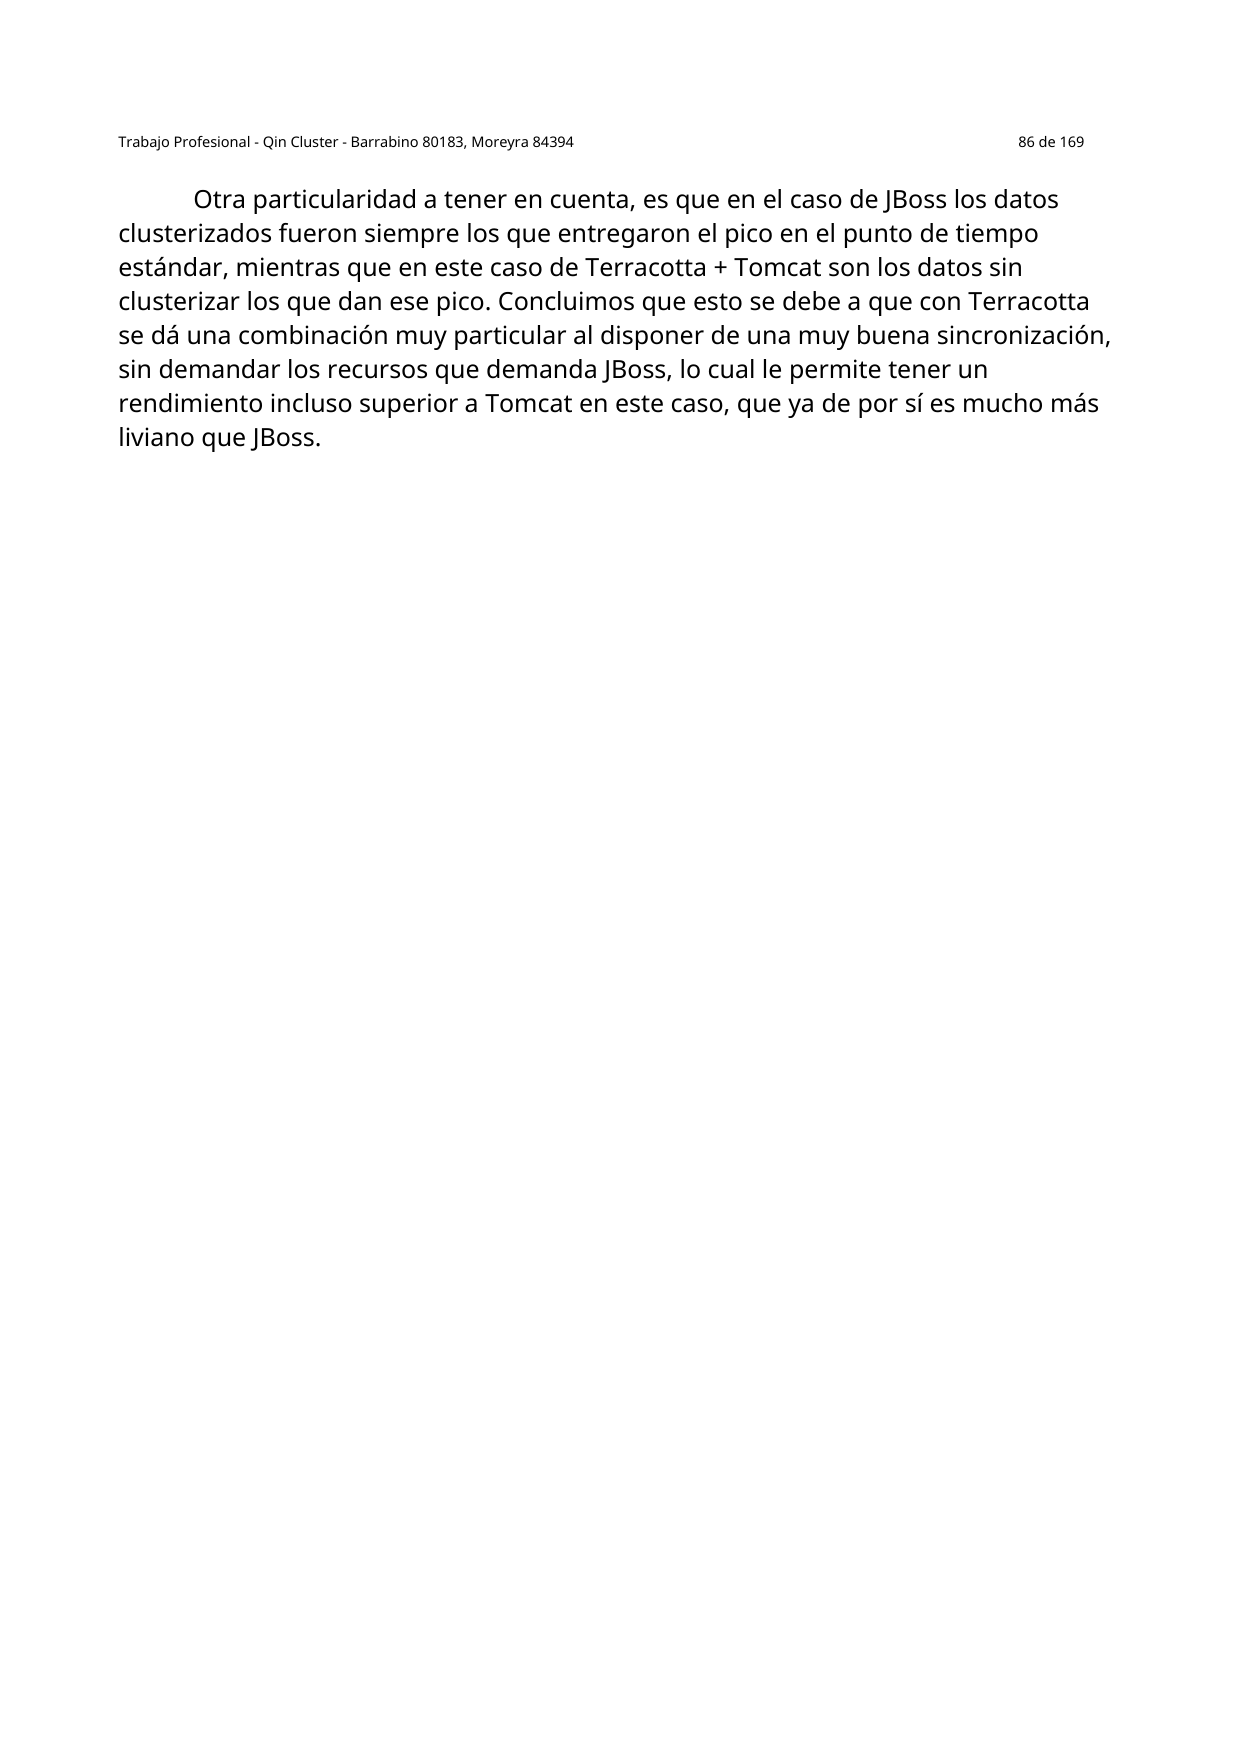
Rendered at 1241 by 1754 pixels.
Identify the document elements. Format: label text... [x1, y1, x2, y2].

text Otra particularidad a tener en cuenta, es que en el caso de JBoss los datos clusterizados fueron siempre los que entregaron el pico en el punto de tiempo estándar, mientras que en este caso de Terracotta + Tomcat son los datos sin clusterizar los que dan ese pico. Concluimos que esto se debe a que con Terracotta se dá una combinación muy particular al disponer de una muy buena sincronización, sin demandar los recursos que demanda JBoss, lo cual le permite tener un rendimiento incluso superior a Tomcat en este caso, que ya de por sí es mucho más liviano que JBoss. [118, 182, 1122, 454]
